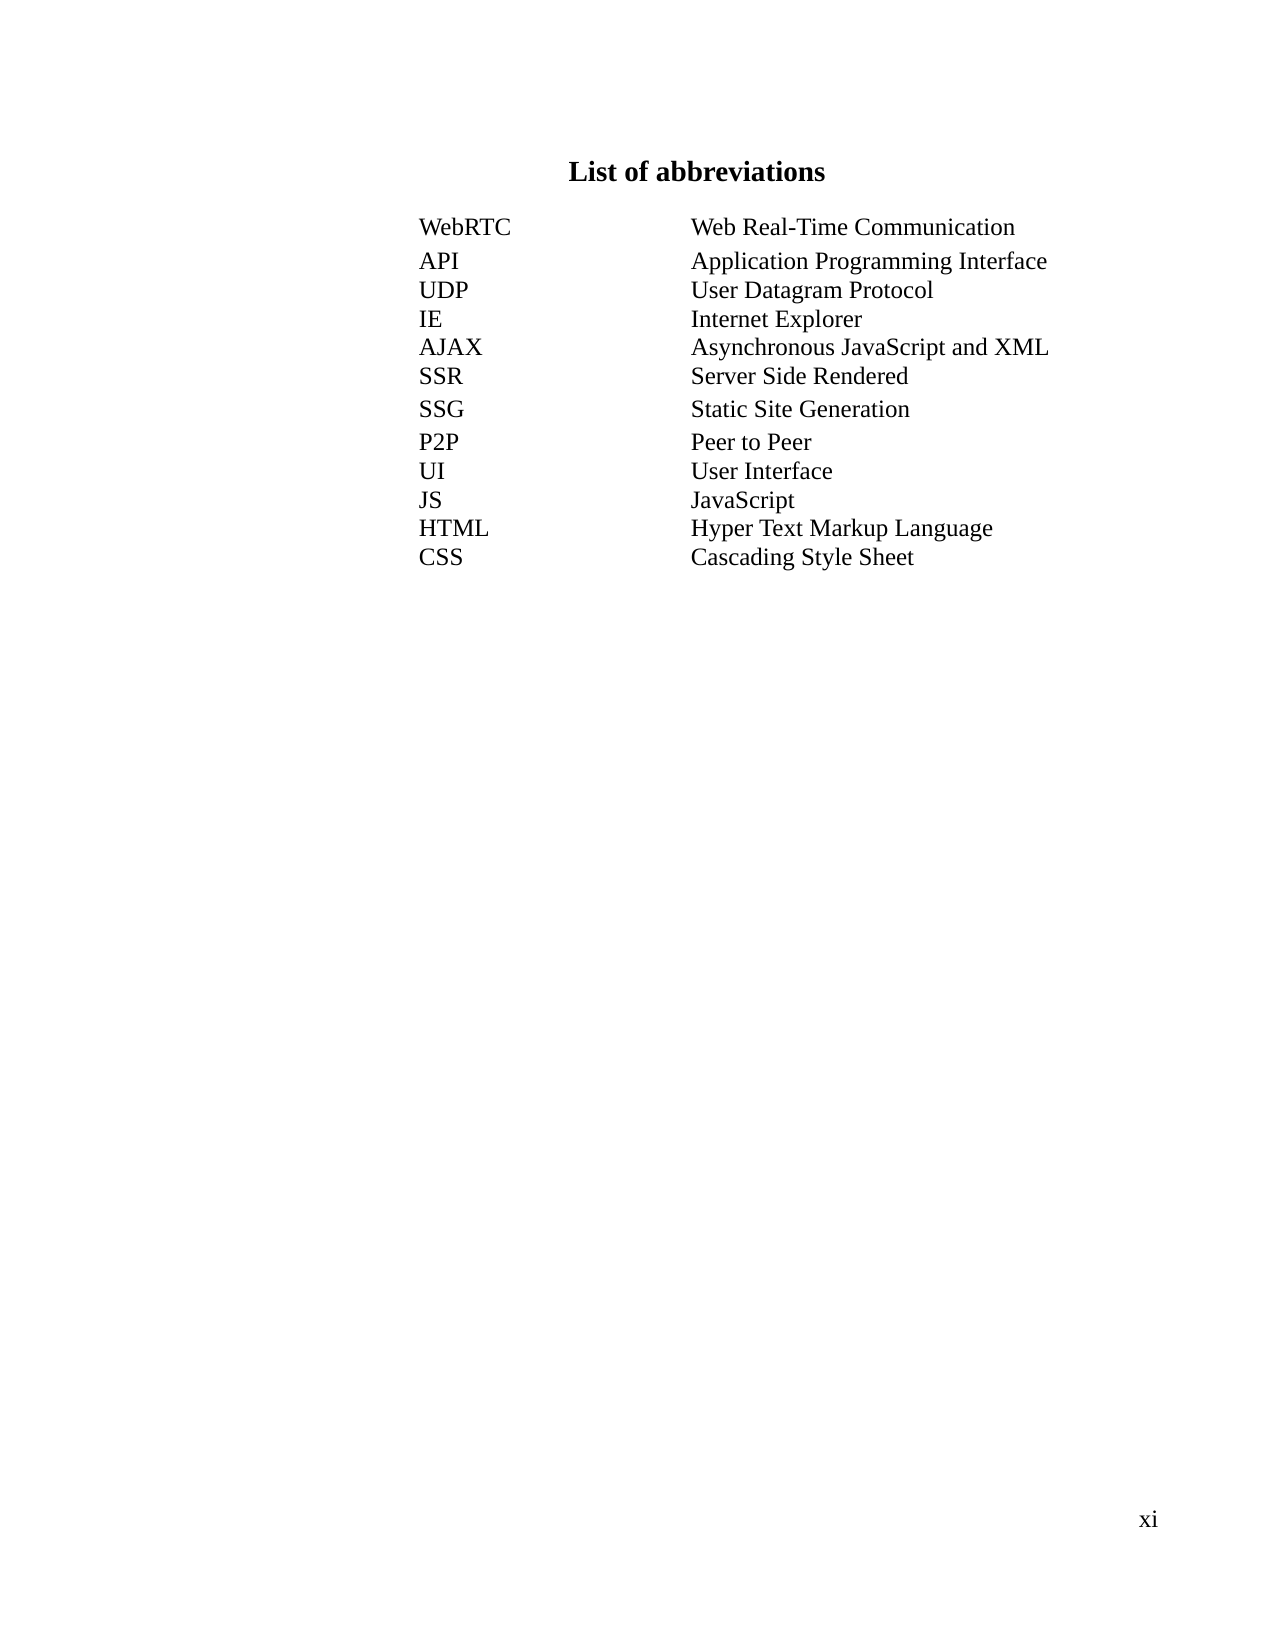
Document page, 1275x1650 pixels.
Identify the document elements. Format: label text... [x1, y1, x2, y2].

table_cell SSG [419, 394, 691, 427]
table_cell Peer to Peer [691, 427, 1066, 456]
table_cell AJAX [419, 333, 691, 361]
table_cell CSS [419, 542, 691, 571]
table_cell User Interface [691, 456, 1066, 485]
table_cell Application Programming Interface [691, 246, 1066, 275]
table_cell P2P [419, 427, 691, 456]
table_header Web Real-Time Communication [691, 212, 1066, 246]
subtitle List of abbreviations [236, 154, 1158, 187]
table_cell HTML [419, 514, 691, 542]
table_cell Server Side Rendered [691, 361, 1066, 394]
table_cell JavaScript [691, 485, 1066, 513]
table_header WebRTC [419, 212, 691, 246]
table_cell UDP [419, 275, 691, 304]
table_cell IE [419, 304, 691, 332]
table_cell JS [419, 485, 691, 513]
table_cell UI [419, 456, 691, 485]
table_cell Static Site Generation [691, 394, 1066, 427]
table_cell Asynchronous JavaScript and XML [691, 333, 1066, 361]
table_cell API [419, 246, 691, 275]
table_cell Internet Explorer [691, 304, 1066, 332]
table_cell Hyper Text Markup Language [691, 514, 1066, 542]
table_cell User Datagram Protocol [691, 275, 1066, 304]
table_cell Cascading Style Sheet [691, 542, 1066, 571]
table_cell SSR [419, 361, 691, 394]
